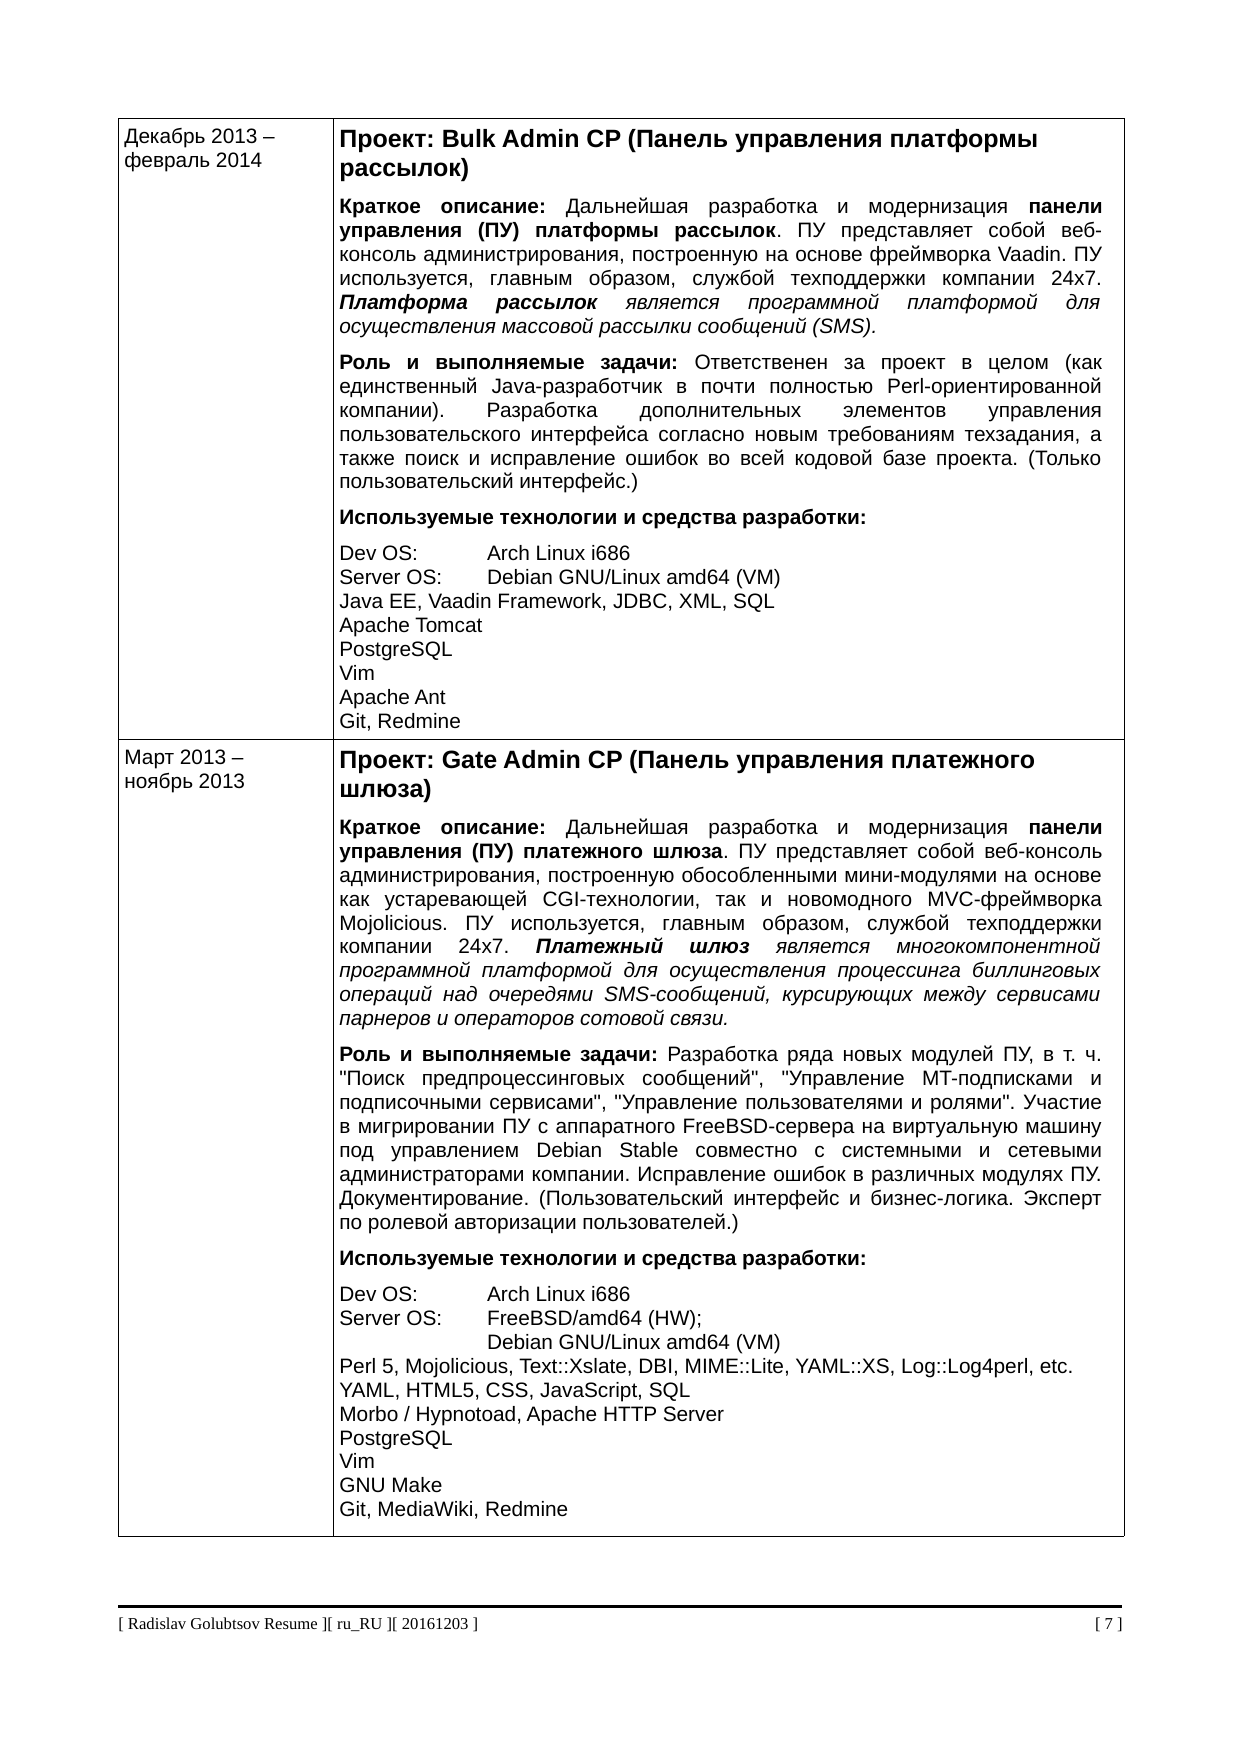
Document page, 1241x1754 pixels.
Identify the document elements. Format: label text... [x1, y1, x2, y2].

table_cell Декабрь 2013 – февраль 2014 [119, 119, 333, 739]
table_cell Проект: Bulk Admin CP (Панель управления платформы рассылок) Краткое описание: Дальнейшая разработка и модернизация панели управления (ПУ) платформы рассылок. ПУ представляет собой веб-консоль администрирования, построенную на основе фреймворка Vaadin. ПУ используется, главным образом, службой техподдержки компании 24x7. Платформа рассылок является программной платформой для осуществления массовой рассылки сообщений (SMS). Роль и выполняемые задачи: Ответственен за проект в целом (как единственный Java-разработчик в почти полностью Perl-ориентированной компании). Разработка дополнительных элементов управления пользовательского интерфейса согласно новым требованиям техзадания, а также поиск и исправление ошибок во всей кодовой базе проекта. (Только пользовательский интерфейс.) Используемые технологии и средства разработки: Dev OS: Arch Linux i686 Server OS: Debian GNU/Linux amd64 (VM) Java EE, Vaadin Framework, JDBC, XML, SQL Apache Tomcat PostgreSQL Vim Apache Ant Git, Redmine [334, 119, 1124, 739]
table_cell Проект: Gate Admin CP (Панель управления платежного шлюза) Краткое описание: Дальнейшая разработка и модернизация панели управления (ПУ) платежного шлюза. ПУ представляет собой веб-консоль администрирования, построенную обособленными мини-модулями на основе как устаревающей CGI-технологии, так и новомодного MVC-фреймворка Mojolicious. ПУ используется, главным образом, службой техподдержки компании 24x7. Платежный шлюз является многокомпонентной программной платформой для осуществления процессинга биллинговых операций над очередями SMS-сообщений, курсирующих между сервисами парнеров и операторов сотовой связи. Роль и выполняемые задачи: Разработка ряда новых модулей ПУ, в т. ч. "Поиск предпроцессинговых сообщений", "Управление MT-подписками и подписочными сервисами", "Управление пользователями и ролями". Участие в мигрировании ПУ с аппаратного FreeBSD-сервера на виртуальную машину под управлением Debian Stable совместно с системными и сетевыми администраторами компании. Исправление ошибок в различных модулях ПУ. Документирование. (Пользовательский интерфейс и бизнес-логика. Эксперт по ролевой авторизации пользователей.) Используемые технологии и средства разработки: Dev OS: Arch Linux i686 Server OS: FreeBSD/amd64 (HW); Debian GNU/Linux amd64 (VM) Perl 5, Mojolicious, Text::Xslate, DBI, MIME::Lite, YAML::XS, Log::Log4perl, etc. YAML, HTML5, CSS, JavaScript, SQL Morbo / Hypnotoad, Apache HTTP Server PostgreSQL Vim GNU Make Git, MediaWiki, Redmine [334, 740, 1124, 1536]
table_cell Март 2013 – ноябрь 2013 [119, 740, 333, 1536]
